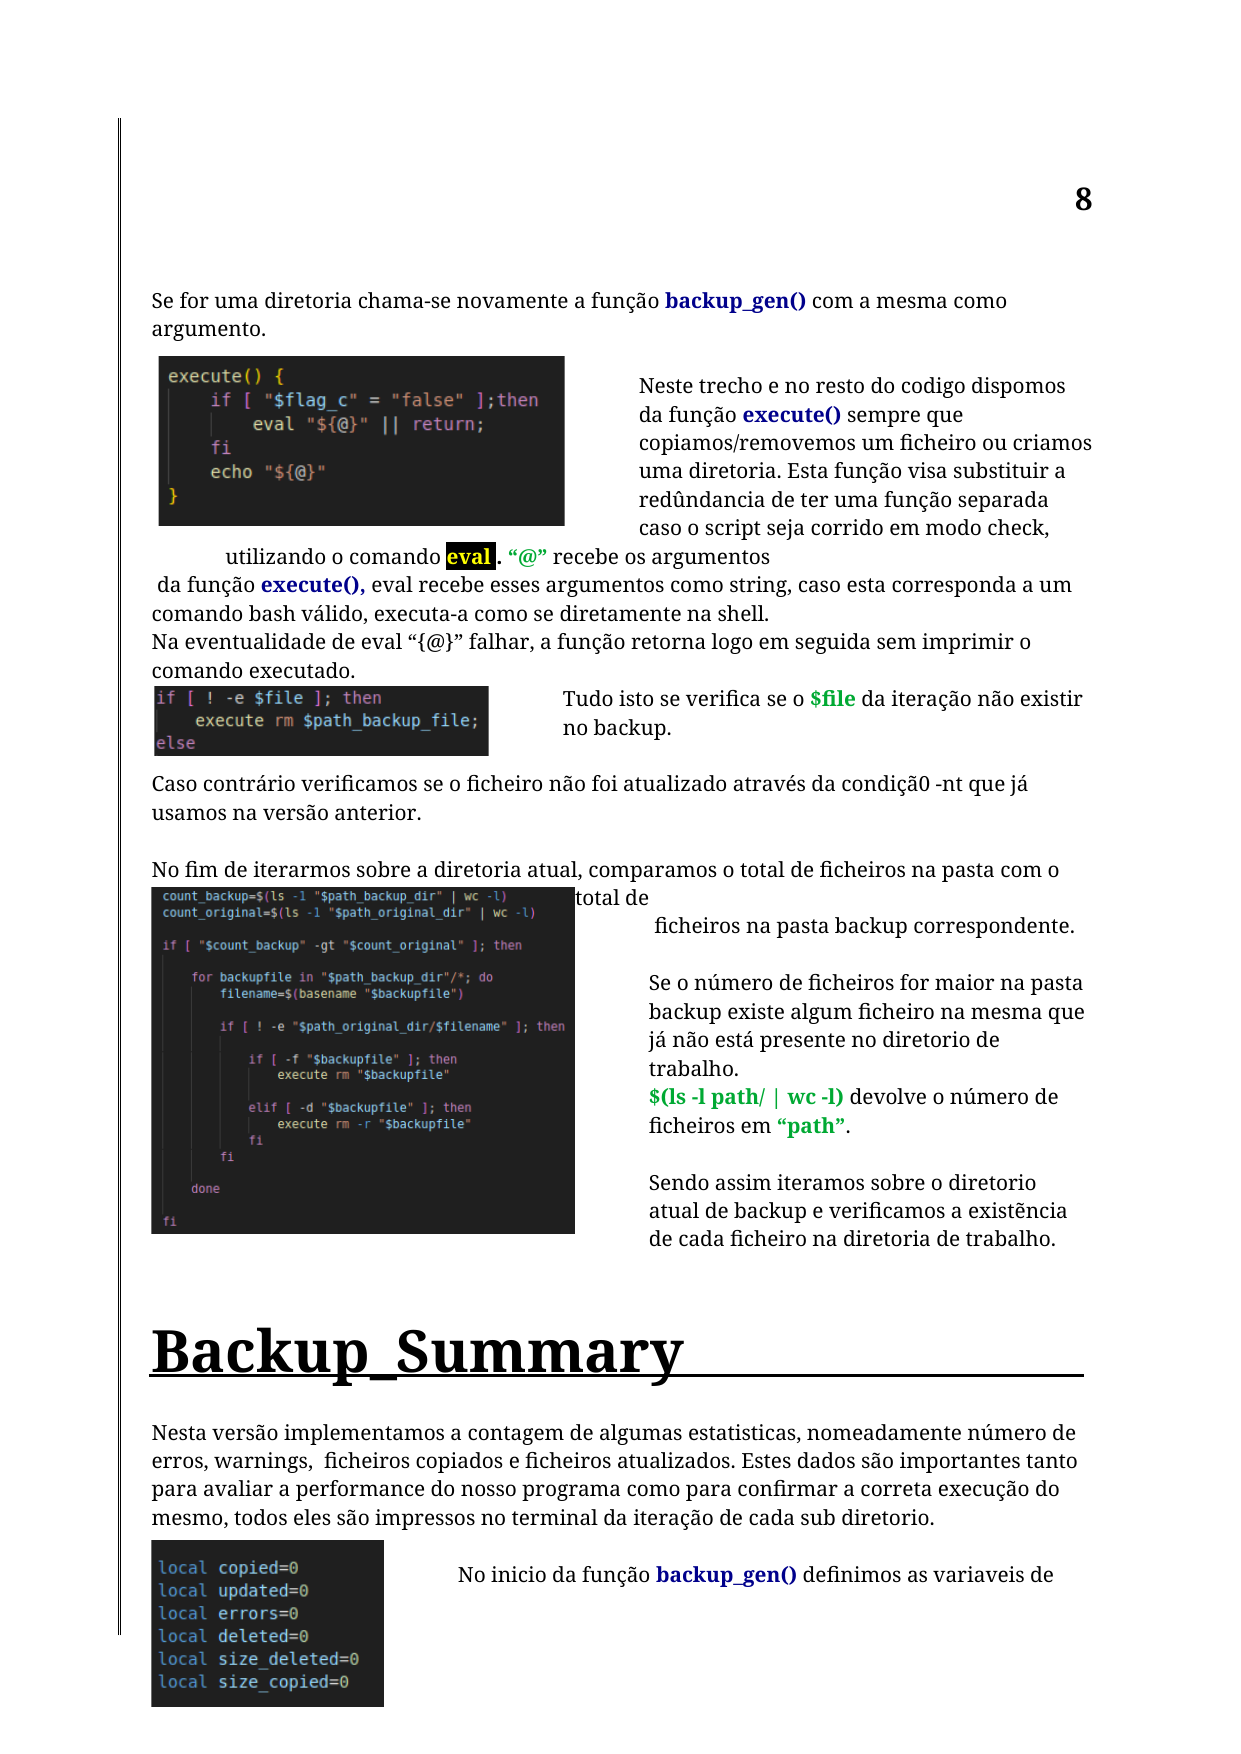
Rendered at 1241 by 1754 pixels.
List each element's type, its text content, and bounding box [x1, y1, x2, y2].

text No fim de iterarmos sobre a diretoria atual, comparamos o total de ficheiros na pasta com o total de [151, 855, 1092, 912]
picture [151, 1540, 384, 1707]
text Neste trecho e no resto do codigo dispomos da função execute() sempre que copiamos/removemos um ficheiro ou criamos uma diretoria. Esta função visa substituir a redûndancia de ter uma função separada caso o script seja corrido em modo check, utilizando o comando eval . “@” recebe os argumentos [225, 371, 1092, 570]
text ficheiros na pasta backup correspondente. [575, 912, 1092, 940]
text Caso contrário verificamos se o ficheiro não foi atualizado através da condiçã0 -nt que já usamos na versão anterior. [151, 769, 1092, 826]
text Sendo assim iteramos sobre o diretorio atual de backup e verificamos a existẽncia de cada ficheiro na diretoria de trabalho. [225, 1168, 1092, 1253]
picture [151, 887, 575, 1234]
text No inicio da função backup_gen() definimos as variaveis de [384, 1560, 1092, 1588]
text Na eventualidade de eval “{@}” falhar, a função retorna logo em seguida sem imprimir o comando executado. [151, 627, 1092, 684]
text Se o número de ficheiros for maior na pasta backup existe algum ficheiro na mesma que já não está presente no diretorio de trabalho. [575, 968, 1092, 1082]
picture [154, 686, 489, 756]
text Tudo isto se verifica se o $file da iteração não existir no backup. [225, 684, 1092, 741]
text Se for uma diretoria chama-se novamente a função backup_gen() com a mesma como argumento. [151, 286, 1092, 343]
text $(ls -l path/ | wc -l) devolve o número de ficheiros em “path”. [575, 1082, 1092, 1139]
text Nesta versão implementamos a contagem de algumas estatisticas, nomeadamente número de erros, warnings, ficheiros copiados e ficheiros atualizados. Estes dados são importantes tanto para avaliar a performance do nosso programa como para confirmar a correta execução do mesmo, todos eles são impressos no terminal da iteração de cada sub diretorio. [151, 1418, 1092, 1531]
picture [158, 356, 565, 526]
text Backup_Summary [151, 1310, 1092, 1389]
text da função execute(), eval recebe esses argumentos como string, caso esta corresponda a um comando bash válido, executa-a como se diretamente na shell. [151, 570, 1092, 627]
